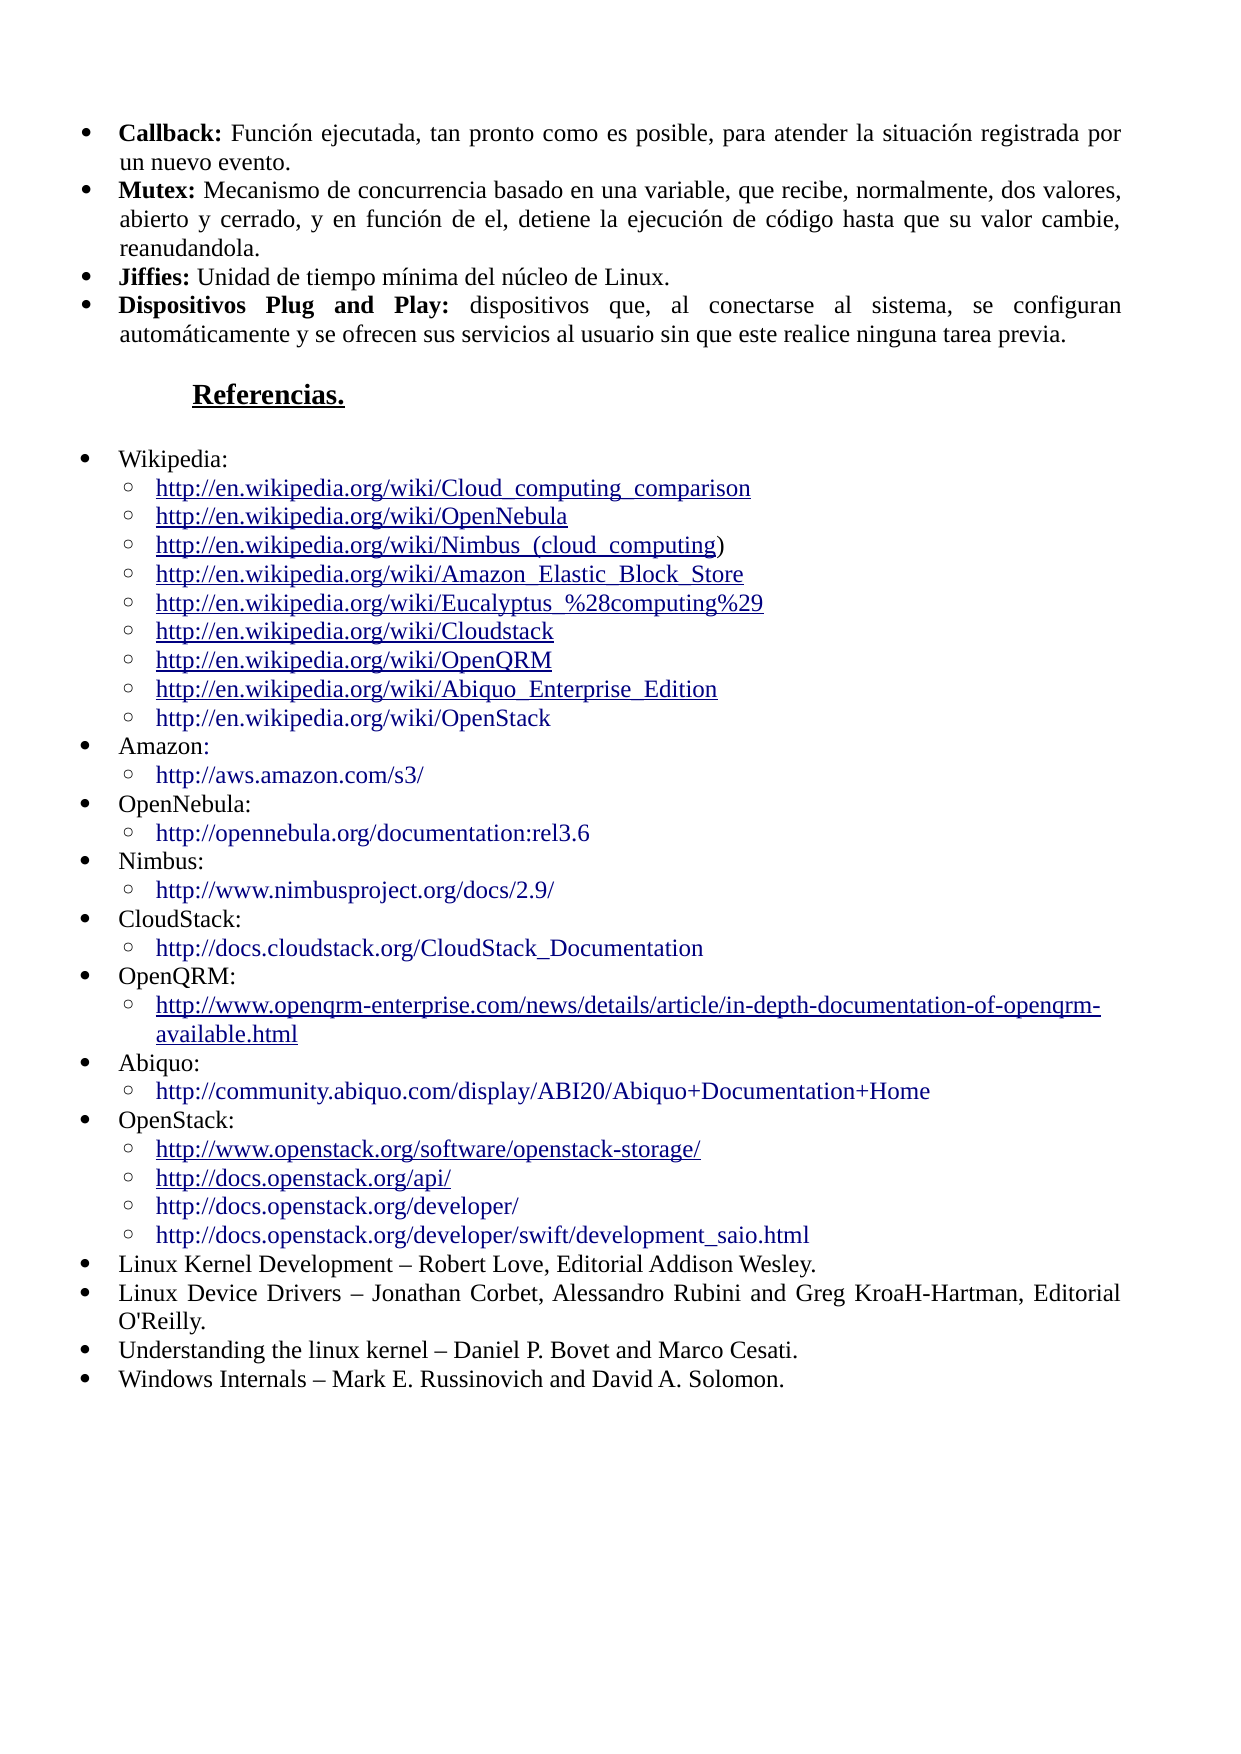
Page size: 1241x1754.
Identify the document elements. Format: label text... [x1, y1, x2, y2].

list Wikipedia: [81, 444, 1122, 473]
list http://en.wikipedia.org/wiki/Cloudstack [118, 616, 1122, 645]
list http://en.wikipedia.org/wiki/Eucalyptus_%28computing%29 [118, 588, 1122, 616]
list http://docs.openstack.org/api/ [118, 1163, 1122, 1191]
list OpenQRM: [81, 961, 1122, 990]
list Amazon: [81, 731, 1122, 760]
list Jiffies: Unidad de tiempo mínima del núcleo de Linux. [82, 262, 1122, 291]
list http://www.openstack.org/software/openstack-storage/ [118, 1134, 1122, 1163]
list OpenStack: [81, 1105, 1122, 1134]
list http://community.abiquo.com/display/ABI20/Abiquo+Documentation+Home [118, 1076, 1122, 1105]
list Linux Kernel Development – Robert Love, Editorial Addison Wesley. [81, 1249, 1122, 1278]
list Nimbus: [81, 846, 1122, 875]
list http://opennebula.org/documentation:rel3.6 [118, 818, 1122, 846]
list Windows Internals – Mark E. Russinovich and David A. Solomon. [81, 1364, 1122, 1393]
list http://en.wikipedia.org/wiki/OpenStack [118, 703, 1122, 731]
list CloudStack: [81, 904, 1122, 933]
list http://docs.openstack.org/developer/ [118, 1191, 1122, 1220]
list Mutex: Mecanismo de concurrencia basado en una variable, que recibe, normalmente, dos valores, abierto y cerrado, y en función de el, detiene la ejecución de código hasta que su valor cambie, reanudandola. [82, 176, 1122, 262]
list Dispositivos Plug and Play: dispositivos que, al conectarse al sistema, se configuran automáticamente y se ofrecen sus servicios al usuario sin que este realice ninguna tarea previa. [82, 291, 1122, 348]
list http://en.wikipedia.org/wiki/OpenQRM [118, 645, 1122, 674]
list http://en.wikipedia.org/wiki/Nimbus_(cloud_computing) [118, 530, 1122, 559]
list Abiquo: [81, 1048, 1122, 1076]
list http://docs.openstack.org/developer/swift/development_saio.html [118, 1220, 1122, 1249]
text Referencias. [118, 377, 1122, 410]
list Linux Device Drivers – Jonathan Corbet, Alessandro Rubini and Greg KroaH-Hartman, Editorial O'Reilly. [81, 1278, 1122, 1335]
list http://en.wikipedia.org/wiki/Amazon_Elastic_Block_Store [118, 559, 1122, 588]
list http://docs.cloudstack.org/CloudStack_Documentation [118, 933, 1122, 961]
list http://www.nimbusproject.org/docs/2.9/ [118, 875, 1122, 904]
list http://www.openqrm-enterprise.com/news/details/article/in-depth-documentation-of-openqrm-available.html [118, 990, 1122, 1048]
list http://en.wikipedia.org/wiki/OpenNebula [118, 501, 1122, 530]
list Understanding the linux kernel – Daniel P. Bovet and Marco Cesati. [81, 1335, 1122, 1364]
list http://en.wikipedia.org/wiki/Abiquo_Enterprise_Edition [118, 674, 1122, 703]
list http://aws.amazon.com/s3/ [118, 760, 1122, 789]
list Callback: Función ejecutada, tan pronto como es posible, para atender la situación registrada por un nuevo evento. [82, 118, 1122, 176]
list http://en.wikipedia.org/wiki/Cloud_computing_comparison [118, 473, 1122, 501]
list OpenNebula: [81, 789, 1122, 818]
